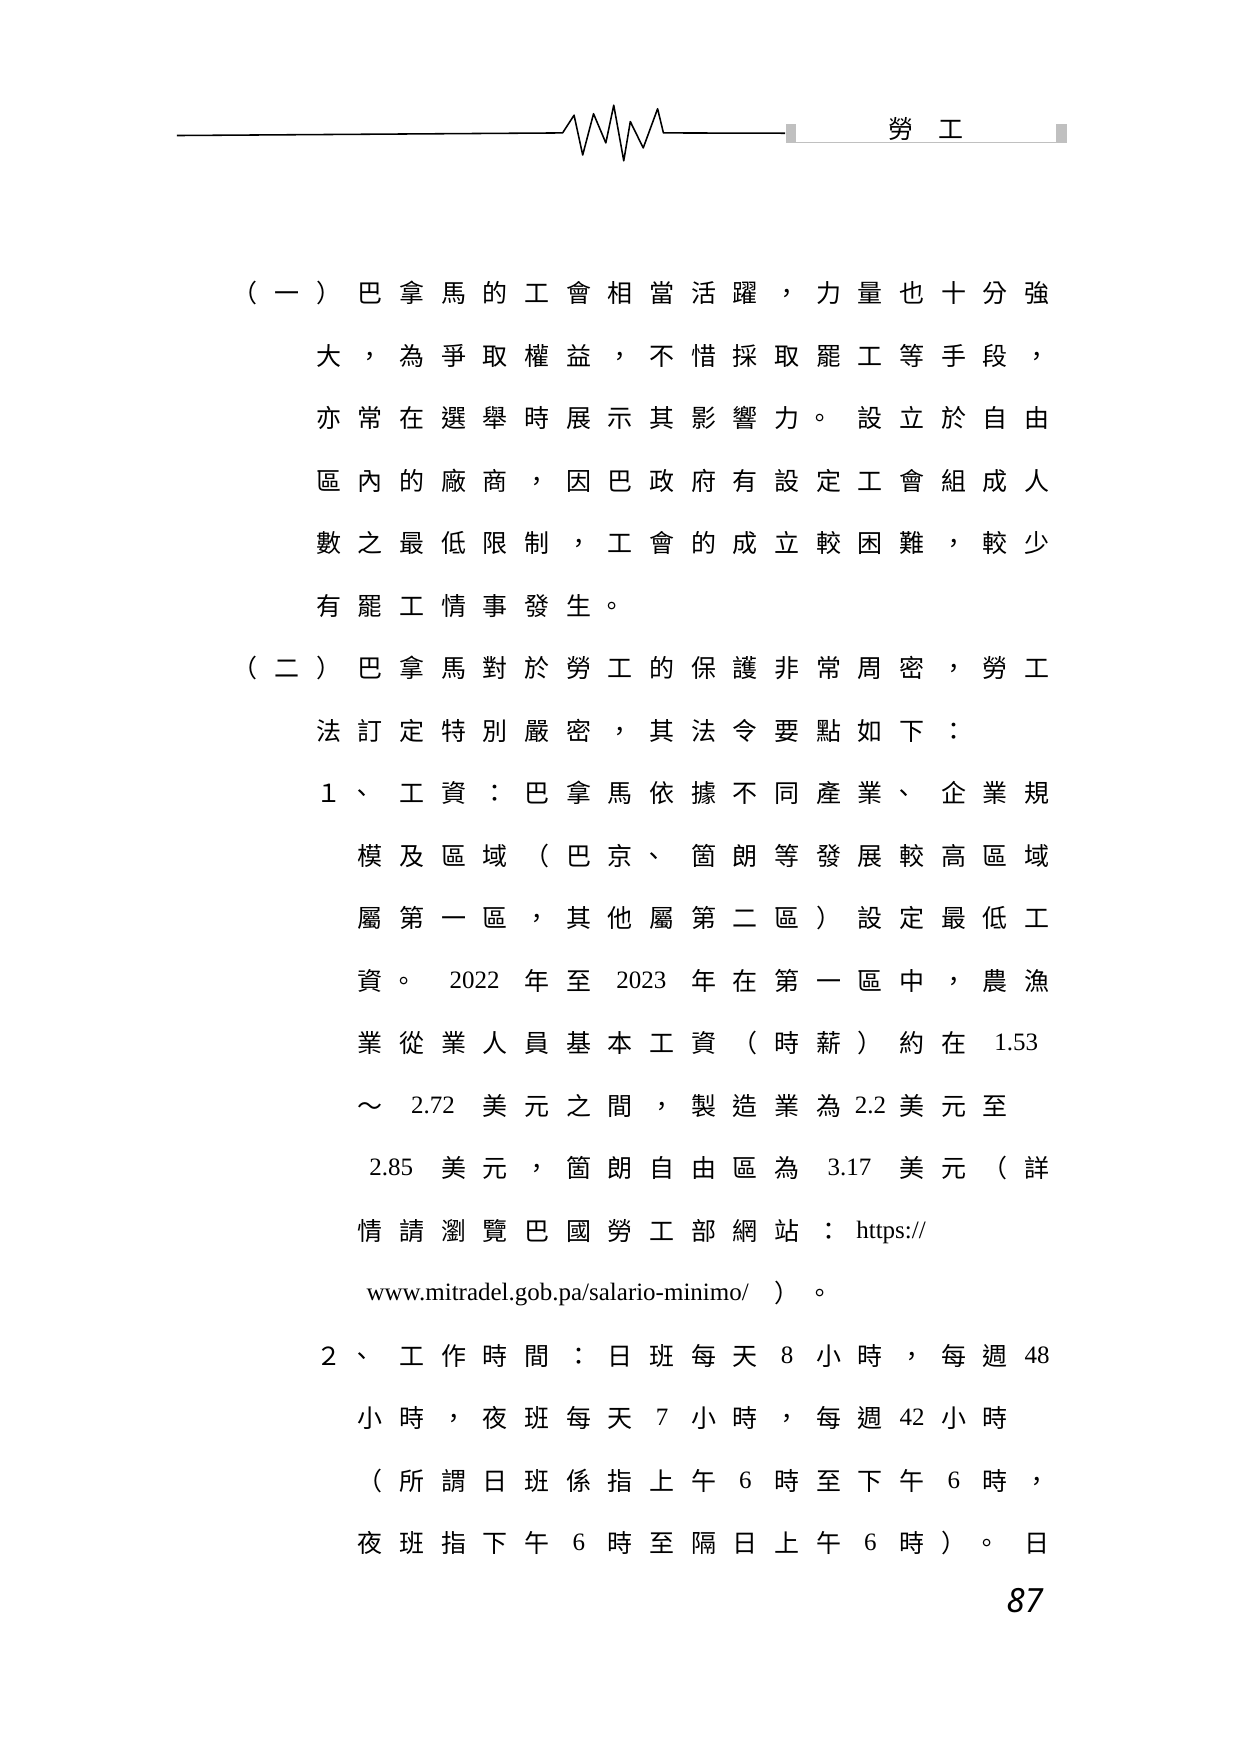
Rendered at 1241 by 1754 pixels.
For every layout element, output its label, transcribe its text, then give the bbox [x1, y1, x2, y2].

text １、工資：巴拿馬依據不同產業、企業規模及區域（巴京、箇朗等發展較高區域屬第一區，其他屬第二區）設定最低工資。2022年至2023年在第一區中，農漁業從業人員基本工資（時薪）約在1.53～2.72美元之間，製造業為2.2美元至2.85美元，箇朗自由區為3.17美元（詳情請瀏覽巴國勞工部網站：https://www.mitradel.gob.pa/salario-minimo/）。 [281, 750, 1058, 1313]
text ２、工作時間：日班每天8小時，每週48小時，夜班每天7小時，每週42小時（所謂日班係指上午6時至下午6時，夜班指下午6時至隔日上午6時）。日 [281, 1313, 1058, 1563]
text （一）巴拿馬的工會相當活躍，力量也十分強大，為爭取權益，不惜採取罷工等手段，亦常在選舉時展示其影響力。設立於自由區內的廠商，因巴政府有設定工會組成人數之最低限制，工會的成立較困難，較少有罷工情事發生。 [207, 250, 1058, 625]
text （二）巴拿馬對於勞工的保護非常周密，勞工法訂定特別嚴密，其法令要點如下： [207, 625, 1058, 750]
